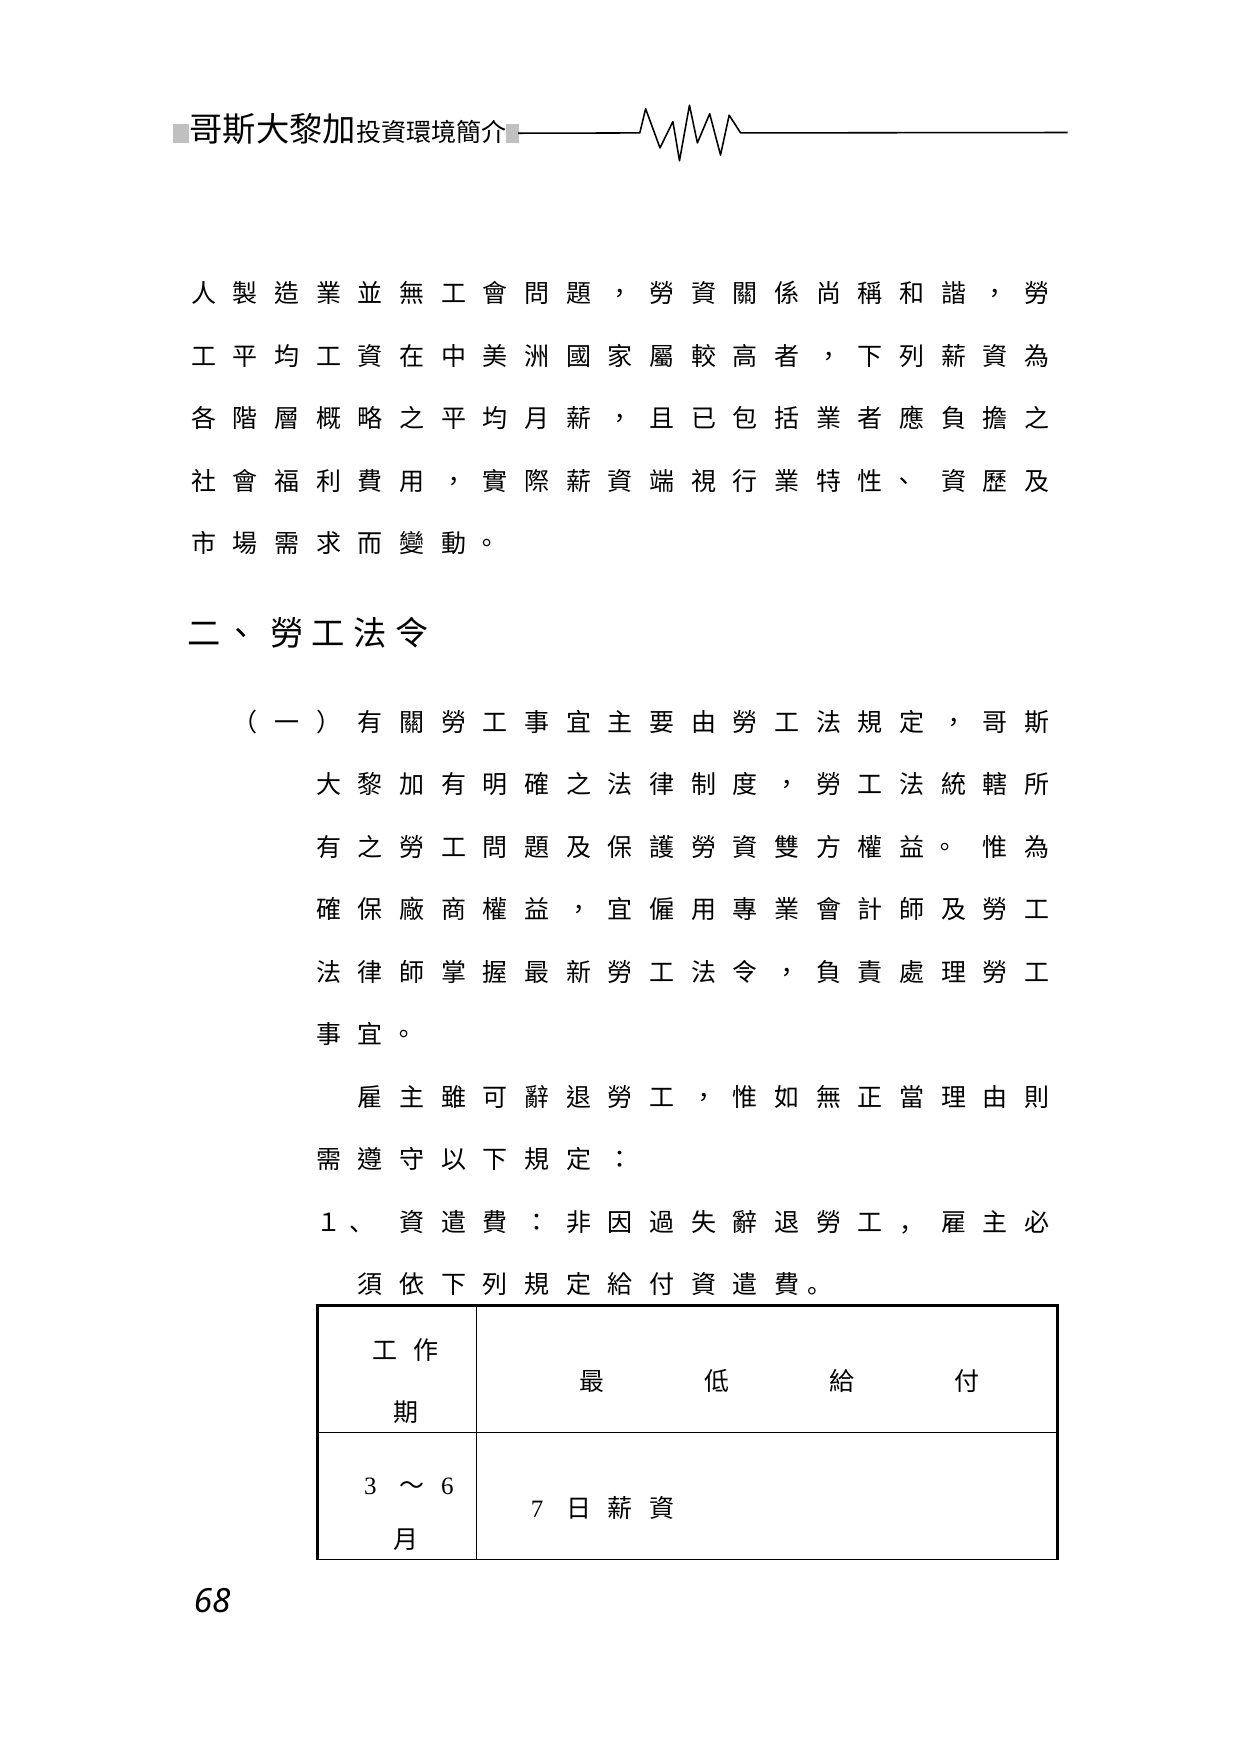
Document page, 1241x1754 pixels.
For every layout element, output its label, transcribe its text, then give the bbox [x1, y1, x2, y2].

text 人製造業並無工會問題，勞資關係尚稱和諧，勞工平均工資在中美洲國家屬較高者，下列薪資為各階層概略之平均月薪，且已包括業者應負擔之社會福利費用，實際薪資端視行業特性、資歷及市場需求而變動。 [183, 250, 1058, 563]
table_cell 7日薪資 [477, 1433, 1056, 1558]
text （一）有關勞工事宜主要由勞工法規定，哥斯大黎加有明確之法律制度，勞工法統轄所有之勞工問題及保護勞資雙方權益。惟為確保廠商權益，宜僱用專業會計師及勞工法律師掌握最新勞工法令，負責處理勞工事宜。 [207, 679, 1058, 1054]
table_cell 3～6月 [319, 1433, 476, 1558]
text 雇主雖可辭退勞工，惟如無正當理由則需遵守以下規定： [281, 1054, 1058, 1179]
table_header 工作期 [319, 1307, 476, 1432]
table_header 最 低 給 付 [477, 1307, 1056, 1432]
text 二、勞工法令 [183, 589, 1058, 652]
text １、資遣費：非因過失辭退勞工，雇主必須依下列規定給付資遣費。 [281, 1179, 1058, 1304]
